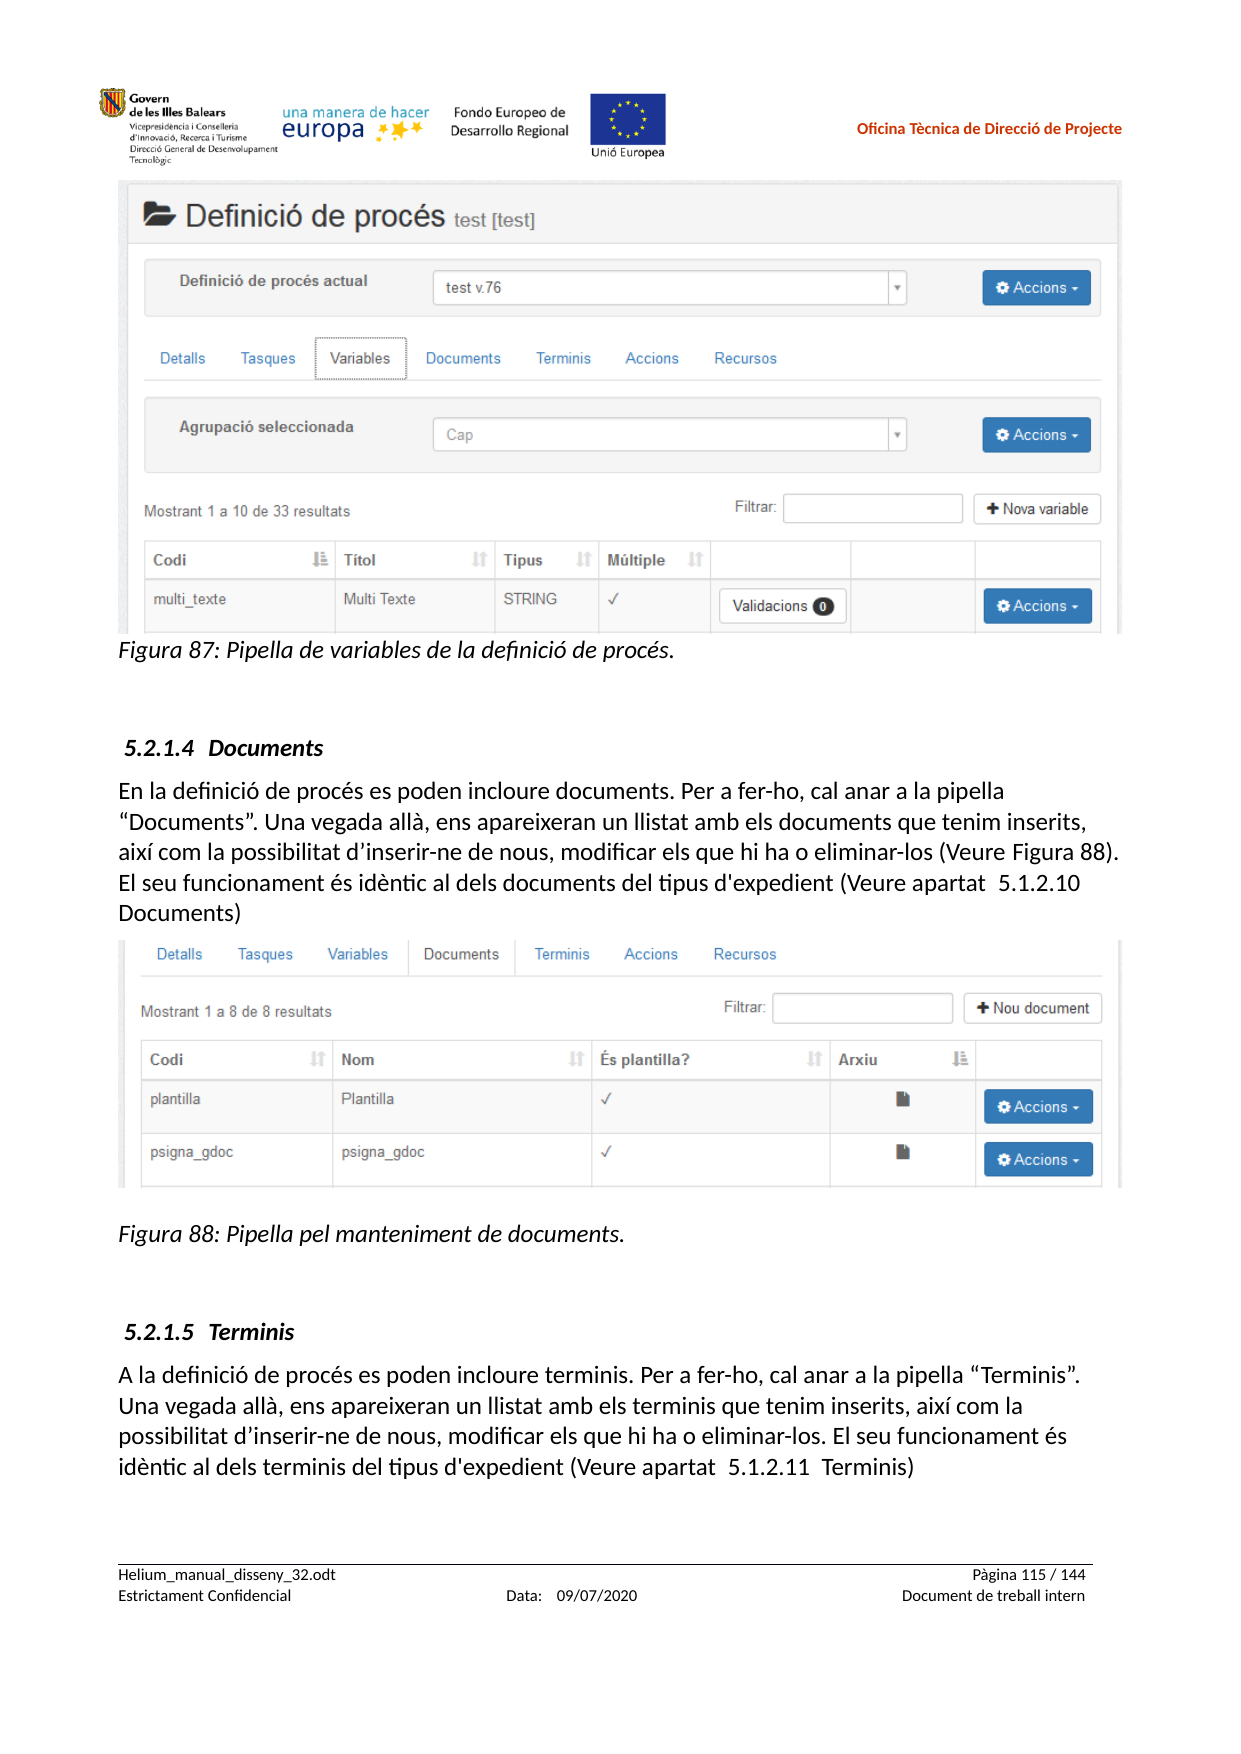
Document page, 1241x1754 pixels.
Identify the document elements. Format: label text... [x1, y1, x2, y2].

subtitle Terminis [118, 1317, 1122, 1347]
text Figura 87: Pipella de variables de la definició de procés. [118, 634, 1122, 664]
subtitle Documents [118, 732, 1122, 763]
picture [99, 87, 668, 166]
text A la definició de procés es poden incloure terminis. Per a fer-ho, cal anar a la pipella “Terminis”. Una vegada allà, ens apareixeran un llistat amb els terminis que tenim inserits, així com la possibilitat d’inserir-ne de nous, modificar els que hi ha o eliminar-los. El seu funcionament és idèntic al dels terminis del tipus d'expedient (Veure apartat 5.1.2.11 Terminis) [118, 1359, 1122, 1482]
text Figura 88: Pipella pel manteniment de documents. [118, 1188, 1122, 1249]
picture [118, 940, 1123, 1188]
picture [118, 180, 1123, 634]
text En la definició de procés es poden incloure documents. Per a fer-ho, cal anar a la pipella “Documents”. Una vegada allà, ens apareixeran un llistat amb els documents que tenim inserits, així com la possibilitat d’inserir-ne de nous, modificar els que hi ha o eliminar-los (Veure Figura 88). El seu funcionament és idèntic al dels documents del tipus d'expedient (Veure apartat 5.1.2.10 Documents) [118, 775, 1122, 928]
